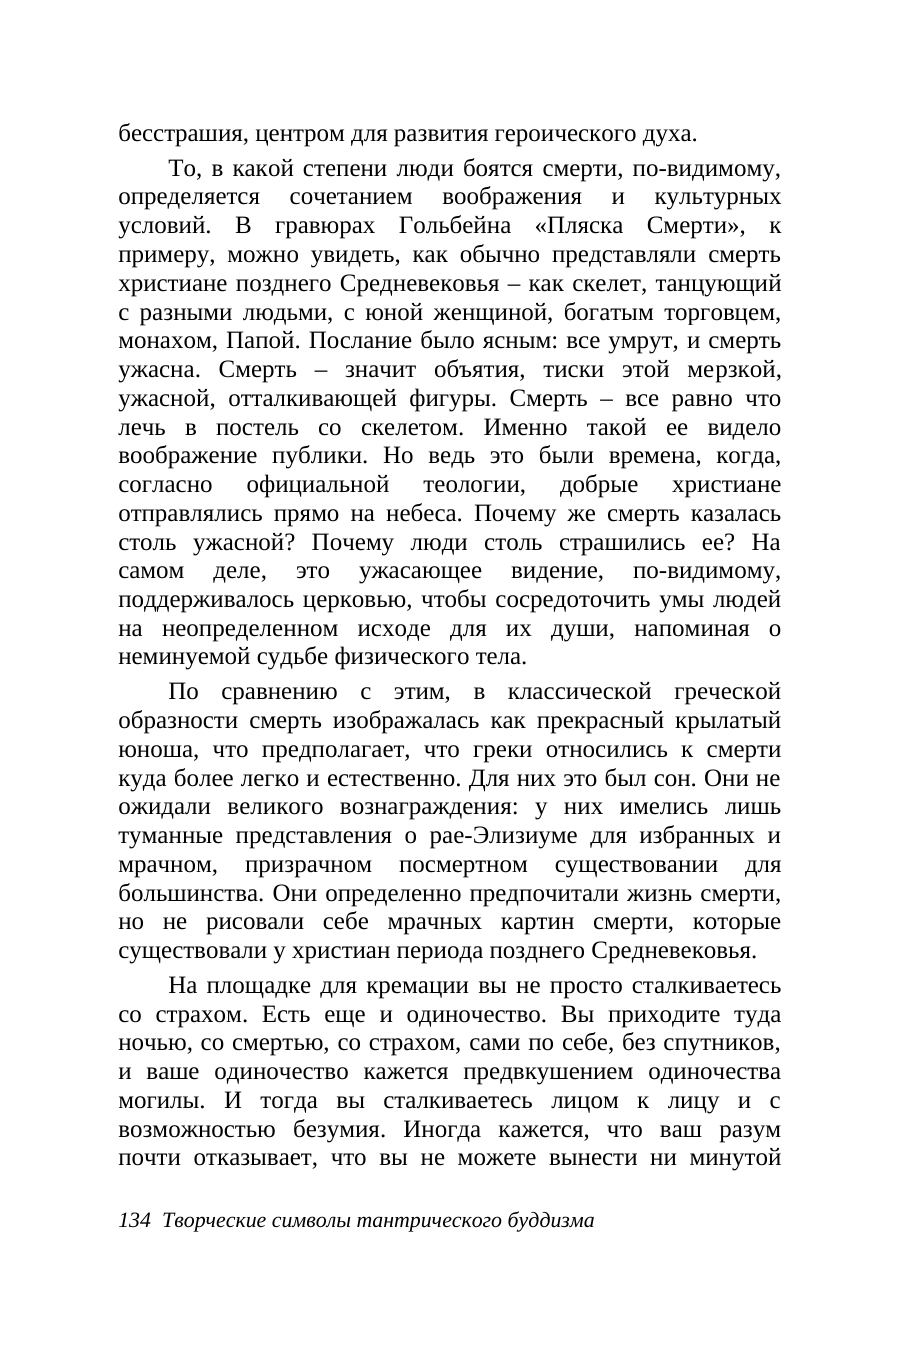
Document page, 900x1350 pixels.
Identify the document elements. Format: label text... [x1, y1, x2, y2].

text бесстрашия, центром для развития героического духа. [118, 118, 782, 147]
text По сравнению с этим, в классической греческой образности смерть изображалась как прекрасный крылатый юноша, что предполагает, что греки относились к смерти куда более легко и естественно. Для них это был сон. Они не ожидали великого вознаграждения: у них имелись лишь туманные представления о рае-Элизиуме для избранных и мрачном, призрачном посмертном существовании для большинства. Они определенно предпочитали жизнь смерти, но не рисовали себе мрачных картин смерти, которые существовали у христиан периода позднего Средневековья. [118, 676, 782, 964]
text То, в какой степени люди боятся смерти, по-видимому, определяется сочетанием воображения и культурных условий. В гравюрах Гольбейна «Пляска Смерти», к примеру, можно увидеть, как обычно представляли смерть христиане позднего Средневековья – как скелет, танцующий с разными людьми, с юной женщиной, богатым торговцем, монахом, Папой. Послание было ясным: все умрут, и смерть ужасна. Смерть – значит объятия, тиски этой мерзкой, ужасной, отталкивающей фигуры. Смерть – все равно что лечь в постель со скелетом. Именно такой ее видело воображение публики. Но ведь это были времена, когда, согласно официальной теологии, добрые христиане отправлялись прямо на небеса. Почему же смерть казалась столь ужасной? Почему люди столь страшились ее? На самом деле, это ужасающее видение, по-видимому, поддерживалось церковью, чтобы сосредоточить умы людей на неопределенном исходе для их души, напоминая о неминуемой судьбе физического тела. [118, 153, 782, 670]
text На площадке для кремации вы не просто сталкиваетесь со страхом. Есть еще и одиночество. Вы приходите туда ночью, со смертью, со страхом, сами по себе, без спутников, и ваше одиночество кажется предвкушением одиночества могилы. И тогда вы сталкиваетесь лицом к лицу и с возможностью безумия. Иногда кажется, что ваш разум почти отказывает, что вы не можете вынести ни минутой [118, 970, 782, 1171]
